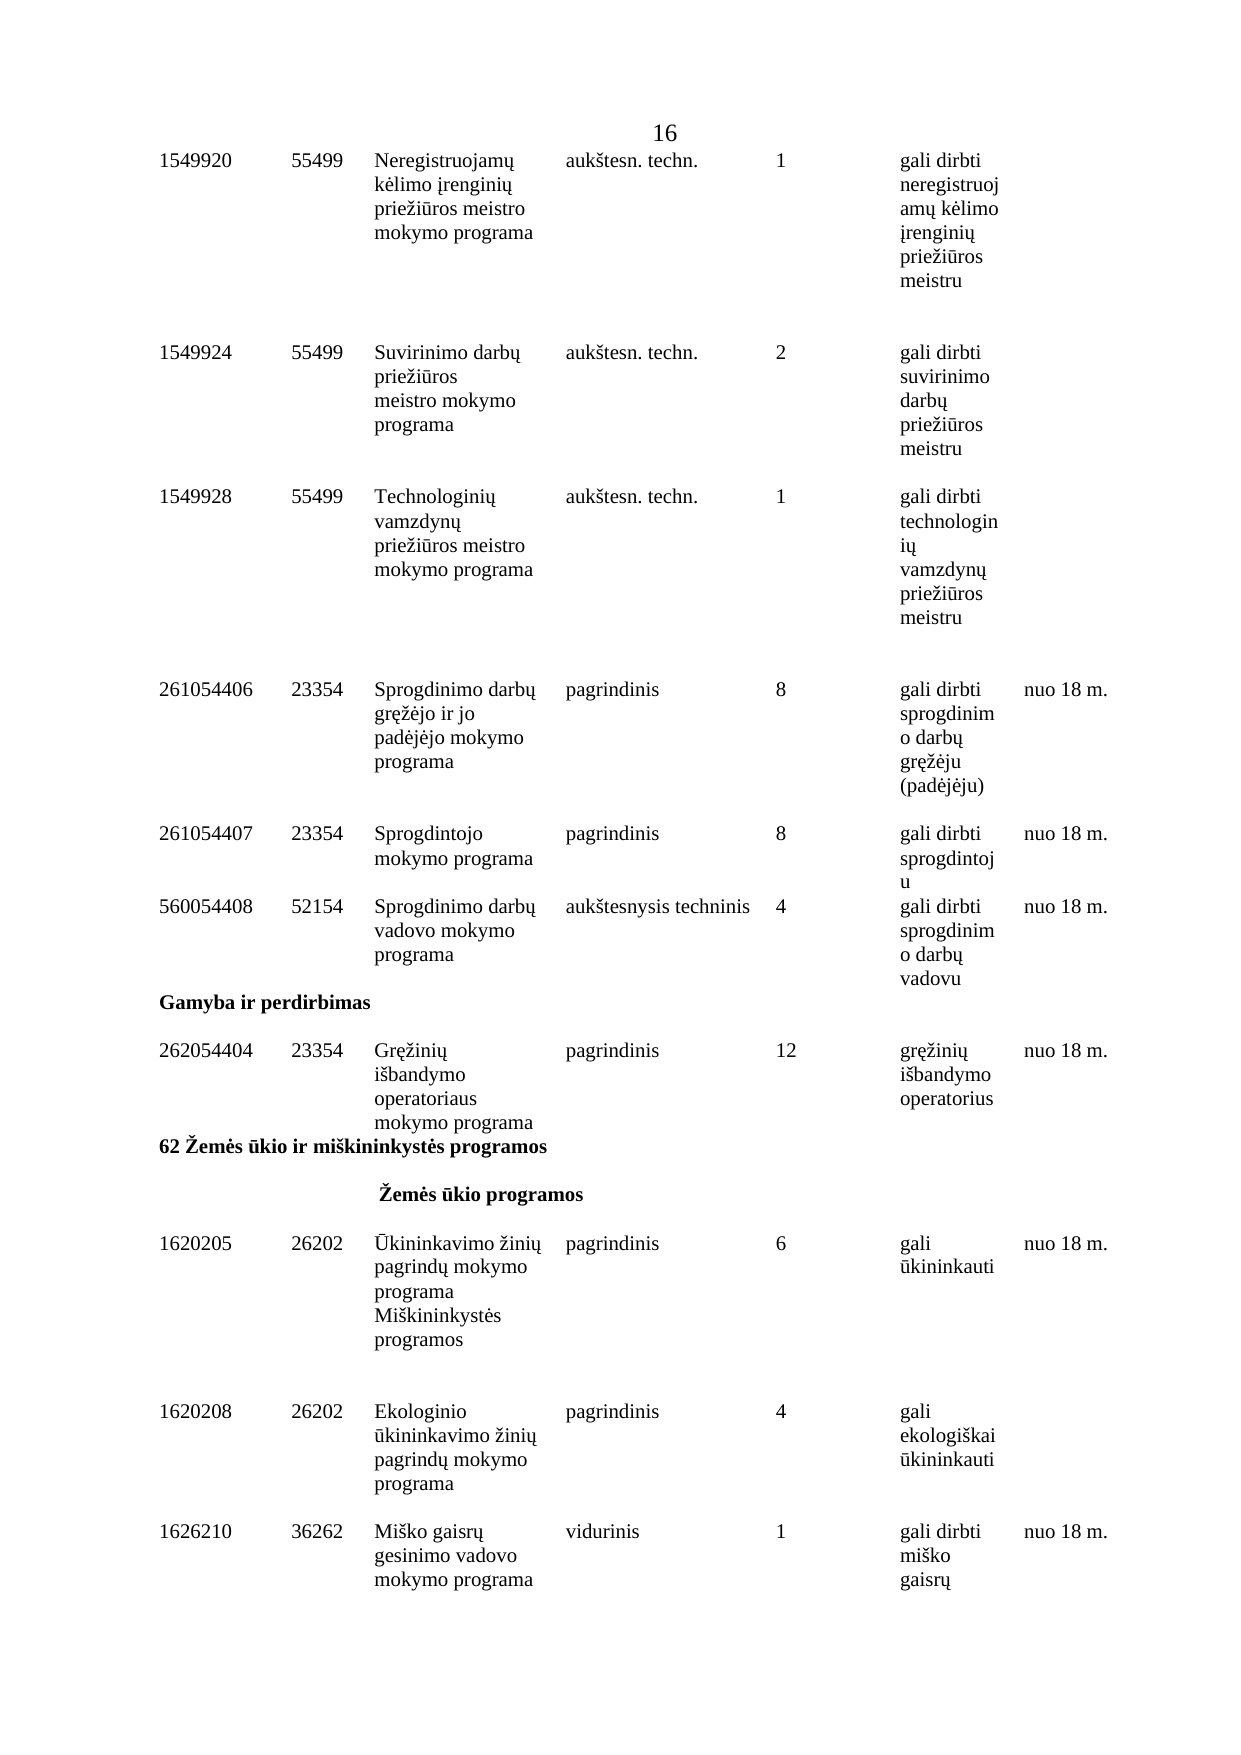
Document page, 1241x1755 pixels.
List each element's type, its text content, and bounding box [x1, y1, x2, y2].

table_cell [889, 1495, 1013, 1519]
table_cell Suvirinimo darbų priežiūros meistro mokymo programa [363, 340, 554, 460]
table_cell [1130, 821, 1196, 893]
table_cell Miško gaisrų gesinimo vadovo mokymo programa [363, 1519, 554, 1591]
table_cell Ūkininkavimo žinių pagrindų mokymo programa Miškininkystės programos [363, 1230, 554, 1351]
table_cell 261054407 [148, 821, 280, 893]
table_cell [1130, 677, 1196, 797]
table_cell 8 [764, 821, 888, 893]
table_cell 26202 [280, 1399, 363, 1495]
table_cell [280, 629, 363, 653]
table_cell [554, 1303, 764, 1351]
table_cell nuo 18 m. [1013, 1038, 1130, 1134]
table_cell [1130, 148, 1196, 172]
table_cell [889, 1134, 1013, 1158]
table_cell Sprogdinimo darbų vadovo mokymo programa [363, 894, 554, 990]
table_cell [1130, 1182, 1196, 1206]
table_cell [1013, 509, 1130, 629]
table_cell 23354 [280, 821, 363, 893]
table_cell [1130, 1495, 1196, 1519]
table_cell [1013, 364, 1130, 460]
table_cell [148, 1206, 280, 1230]
table_cell [148, 1351, 280, 1375]
table_cell [554, 653, 764, 677]
table_cell gali dirbti sprogdintoju [889, 821, 1013, 893]
table_cell [1013, 316, 1130, 340]
table_cell Sprogdinimo darbų gręžėjo ir jo padėjėjo mokymo programa [363, 677, 554, 797]
table_cell [889, 797, 1013, 821]
table_cell [280, 1182, 363, 1206]
table_cell [764, 797, 888, 821]
table_cell Ekologinio ūkininkavimo žinių pagrindų mokymo programa [363, 1399, 554, 1495]
table_cell [554, 460, 764, 484]
table_cell [1130, 340, 1196, 364]
table_cell 62 Žemės ūkio ir miškininkystės programos [148, 1134, 888, 1158]
table_cell [554, 990, 764, 1014]
table_cell [1130, 1375, 1196, 1399]
table_cell 1 [764, 1519, 888, 1591]
table_cell [363, 1158, 554, 1182]
table_cell [363, 653, 554, 677]
table_cell [280, 316, 363, 340]
table_cell [1130, 364, 1196, 460]
table_cell [280, 172, 363, 292]
table_cell [889, 316, 1013, 340]
table_cell nuo 18 m. [1013, 821, 1130, 893]
table_cell [1130, 1351, 1196, 1375]
table_cell 23354 [280, 1038, 363, 1134]
table_cell [280, 1495, 363, 1519]
table_cell [1130, 485, 1196, 508]
table_cell [764, 509, 888, 629]
table_cell [764, 1351, 888, 1375]
table_cell [280, 1303, 363, 1351]
table_cell gali dirbti sprogdinimo darbų vadovu [889, 894, 1013, 990]
table_cell 1 [764, 148, 888, 172]
table_cell [1130, 1038, 1196, 1134]
table_cell [1013, 1206, 1130, 1230]
table_cell 8 [764, 677, 888, 797]
table_cell [554, 797, 764, 821]
table_cell Gręžinių išbandymo operatoriaus mokymo programa [363, 1038, 554, 1134]
table_cell [1130, 797, 1196, 821]
table_cell [363, 1375, 554, 1399]
table_cell [554, 292, 764, 316]
table_cell gali dirbti neregistruojamų kėlimo įrenginių priežiūros meistru [889, 148, 1013, 292]
table_cell [889, 1375, 1013, 1399]
table_cell 2 [764, 340, 888, 364]
table_cell [148, 653, 280, 677]
table_cell [148, 1158, 280, 1182]
table_cell [148, 1182, 280, 1206]
table_cell [280, 653, 363, 677]
table_cell Technologinių vamzdynų priežiūros meistro mokymo programa [363, 485, 554, 653]
table_cell [1013, 629, 1130, 653]
table_cell [1130, 509, 1196, 629]
table_cell 261054406 [148, 677, 280, 797]
table_cell [1013, 1399, 1130, 1495]
table_cell [1130, 894, 1196, 990]
table_cell [148, 629, 280, 653]
table_cell 36262 [280, 1519, 363, 1591]
table_cell [148, 1495, 280, 1519]
table_cell [280, 1279, 363, 1303]
table_cell [764, 316, 888, 340]
table_cell [280, 292, 363, 316]
table_cell gali ekologiškai ūkininkauti [889, 1399, 1013, 1495]
table_cell 52154 [280, 894, 363, 990]
table_cell 262054404 [148, 1038, 280, 1134]
table_cell [1013, 292, 1130, 316]
table_cell [148, 460, 280, 484]
table_cell [1013, 1303, 1130, 1351]
table_cell [554, 1351, 764, 1375]
table_cell [280, 1375, 363, 1399]
table_cell [280, 364, 363, 460]
table_cell [1130, 1399, 1196, 1495]
table_cell Gamyba ir perdirbimas [148, 990, 554, 1014]
table_cell [764, 1014, 888, 1038]
table_cell 55499 [280, 340, 363, 364]
table_cell [363, 797, 554, 821]
table_cell [1013, 340, 1130, 364]
table_cell [889, 292, 1013, 316]
table_cell [764, 292, 888, 316]
table_cell Žemės ūkio programos [363, 1182, 1013, 1206]
table_cell pagrindinis [554, 677, 764, 797]
table_cell 1549920 [148, 148, 280, 172]
table_cell [1130, 629, 1196, 653]
table_cell [148, 172, 280, 292]
table_cell [554, 629, 764, 653]
table_cell [1013, 1375, 1130, 1399]
table_cell [764, 460, 888, 484]
table_cell [1013, 1279, 1130, 1303]
table_cell [554, 172, 764, 292]
table_cell [1130, 1158, 1196, 1182]
table_cell [280, 1158, 363, 1182]
table_cell [889, 990, 1013, 1014]
table_cell [148, 292, 280, 316]
table_cell [148, 509, 280, 629]
table_cell [764, 629, 888, 653]
table_cell [764, 1158, 888, 1182]
table_cell aukštesnysis techninis [554, 894, 764, 990]
table_cell pagrindinis [554, 1399, 764, 1495]
table_cell [554, 1495, 764, 1519]
table_cell [554, 1158, 764, 1182]
table_cell 26202 [280, 1230, 363, 1278]
table_cell [1130, 990, 1196, 1014]
table_cell [554, 1014, 764, 1038]
table_cell 6 [764, 1230, 888, 1278]
table_cell gali ūkininkauti [889, 1230, 1013, 1278]
table_cell [363, 292, 554, 316]
table_cell [764, 364, 888, 460]
table_cell [764, 1495, 888, 1519]
table_cell [1130, 292, 1196, 316]
table_cell [1130, 1230, 1196, 1278]
table_cell [1130, 1519, 1196, 1591]
table_cell 23354 [280, 677, 363, 797]
table_cell 1620205 [148, 1230, 280, 1278]
table_cell [1130, 1014, 1196, 1038]
table_cell [889, 1158, 1013, 1182]
table_cell [280, 509, 363, 629]
table_cell [764, 653, 888, 677]
table_cell [148, 1279, 280, 1303]
table_cell [280, 460, 363, 484]
table_cell pagrindinis [554, 1038, 764, 1134]
table_cell [1130, 460, 1196, 484]
table_cell 4 [764, 1399, 888, 1495]
table_cell Neregistruojamų kėlimo įrenginių priežiūros meistro mokymo programa [363, 148, 554, 292]
table_cell [1013, 1158, 1130, 1182]
table_cell aukštesn. techn. [554, 485, 764, 508]
table_cell [1013, 990, 1130, 1014]
table_cell 1 [764, 485, 888, 508]
table_cell [148, 797, 280, 821]
table_cell nuo 18 m. [1013, 1230, 1130, 1278]
table_cell [764, 1303, 888, 1351]
table_cell gali dirbti suvirinimo darbų priežiūros meistru [889, 340, 1013, 460]
table_cell [889, 1206, 1013, 1230]
table_cell [554, 1375, 764, 1399]
table_cell [1013, 1014, 1130, 1038]
table_cell [889, 1279, 1013, 1303]
table_cell [148, 1303, 280, 1351]
table_cell [363, 1206, 554, 1230]
table_cell nuo 18 m. [1013, 677, 1130, 797]
table_cell [1013, 1182, 1130, 1206]
table_cell [1130, 653, 1196, 677]
table_cell [764, 990, 888, 1014]
table_cell 55499 [280, 148, 363, 172]
table_cell [554, 316, 764, 340]
table_cell [363, 316, 554, 340]
table_cell [764, 172, 888, 292]
table_cell [764, 1206, 888, 1230]
table_cell [1013, 148, 1130, 172]
table_cell [1130, 172, 1196, 292]
table_cell [1130, 316, 1196, 340]
table_cell [280, 1351, 363, 1375]
table_cell [554, 364, 764, 460]
table_cell [764, 1279, 888, 1303]
table_cell [363, 460, 554, 484]
table_cell 1549924 [148, 340, 280, 364]
table_cell [889, 1014, 1013, 1038]
table_cell vidurinis [554, 1519, 764, 1591]
table_cell [363, 1351, 554, 1375]
table_cell [148, 1014, 554, 1038]
table_cell [1013, 485, 1130, 508]
table_cell [554, 509, 764, 629]
table_cell 12 [764, 1038, 888, 1134]
table_cell [889, 1351, 1013, 1375]
table_cell gręžinių išbandymo operatorius [889, 1038, 1013, 1134]
table_cell [280, 1206, 363, 1230]
table_cell nuo 18 m. [1013, 894, 1130, 990]
table_cell gali dirbti miško gaisrų [889, 1519, 1013, 1591]
table_cell Sprogdintojo mokymo programa [363, 821, 554, 893]
table_cell [889, 460, 1013, 484]
table_cell [889, 629, 1013, 653]
table_cell [1013, 1351, 1130, 1375]
table_cell [1013, 797, 1130, 821]
table_cell [280, 797, 363, 821]
table_cell aukštesn. techn. [554, 340, 764, 364]
table_cell [1130, 1279, 1196, 1303]
table_cell 1626210 [148, 1519, 280, 1591]
table_cell [148, 364, 280, 460]
table_cell [1013, 172, 1130, 292]
table_cell [1130, 1303, 1196, 1351]
table_cell 4 [764, 894, 888, 990]
table_cell [1013, 1134, 1130, 1158]
table_cell [889, 1303, 1013, 1351]
table_cell [148, 316, 280, 340]
table_cell [889, 653, 1013, 677]
table_cell [1013, 1495, 1130, 1519]
table_cell gali dirbti sprogdinimo darbų gręžėju (padėjėju) [889, 677, 1013, 797]
table_cell [554, 1279, 764, 1303]
table_cell [148, 1375, 280, 1399]
table_cell [363, 1495, 554, 1519]
table_cell gali dirbti technologinių vamzdynų priežiūros meistru [889, 485, 1013, 629]
table_cell aukštesn. techn. [554, 148, 764, 172]
table_cell nuo 18 m. [1013, 1519, 1130, 1591]
table_cell pagrindinis [554, 821, 764, 893]
table_cell [1130, 1206, 1196, 1230]
table_cell [764, 1375, 888, 1399]
table_cell [554, 1206, 764, 1230]
table_cell pagrindinis [554, 1230, 764, 1278]
table_cell 1549928 [148, 485, 280, 508]
table_cell 560054408 [148, 894, 280, 990]
table_cell 1620208 [148, 1399, 280, 1495]
table_cell [1013, 460, 1130, 484]
table_cell 55499 [280, 485, 363, 508]
table_cell [1130, 1134, 1196, 1158]
table_cell [1013, 653, 1130, 677]
